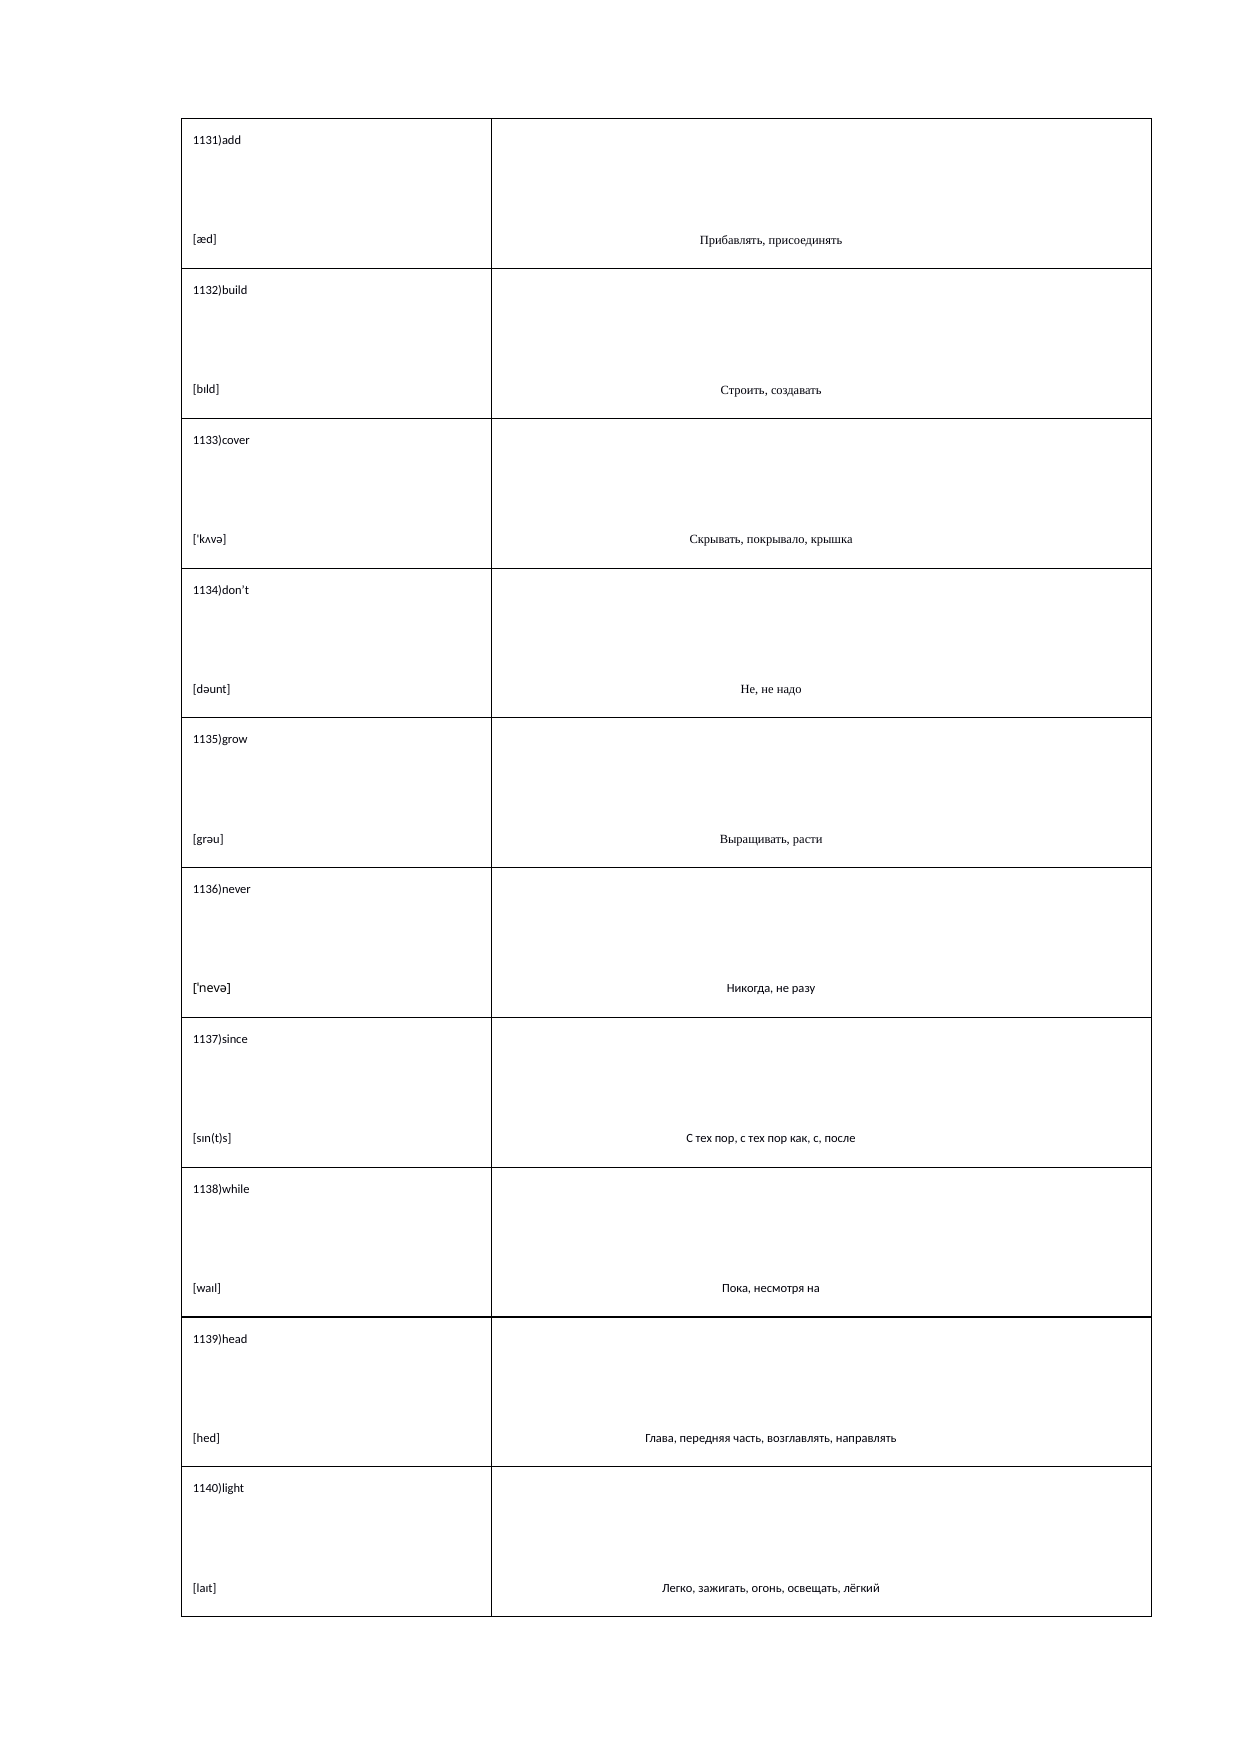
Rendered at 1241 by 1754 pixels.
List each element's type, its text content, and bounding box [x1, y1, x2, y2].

table_cell Строить, создавать [492, 269, 1151, 418]
table_cell Легко, зажигать, огонь, освещать, лёгкий [492, 1467, 1151, 1616]
table_cell 1136)never [ˈnevə] [182, 868, 491, 1017]
table_cell 1139)head [hed] [182, 1318, 491, 1466]
table_cell 1131)add [æd] [182, 119, 491, 268]
table_cell С тех пор, с тех пор как, с, после [492, 1018, 1151, 1167]
table_cell Прибавлять, присоединять [492, 119, 1151, 268]
table_cell Глава, передняя часть, возглавлять, направлять [492, 1318, 1151, 1466]
table_cell Скрывать, покрывало, крышка [492, 419, 1151, 567]
table_cell Выращивать, расти [492, 718, 1151, 867]
table_cell Никогда, не разу [492, 868, 1151, 1017]
table_cell 1138)while [waɪl] [182, 1168, 491, 1316]
table_cell 1132)build [bɪld] [182, 269, 491, 418]
table_cell Не, не надо [492, 569, 1151, 717]
table_cell 1135)grow [grəu] [182, 718, 491, 867]
table_cell 1133)cover ['kʌvə] [182, 419, 491, 567]
table_cell 1137)since [sɪn(t)s] [182, 1018, 491, 1167]
table_cell Пока, несмотря на [492, 1168, 1151, 1316]
table_cell 1140)light [laɪt] [182, 1467, 491, 1616]
table_cell 1134)don’t [dəunt] [182, 569, 491, 717]
